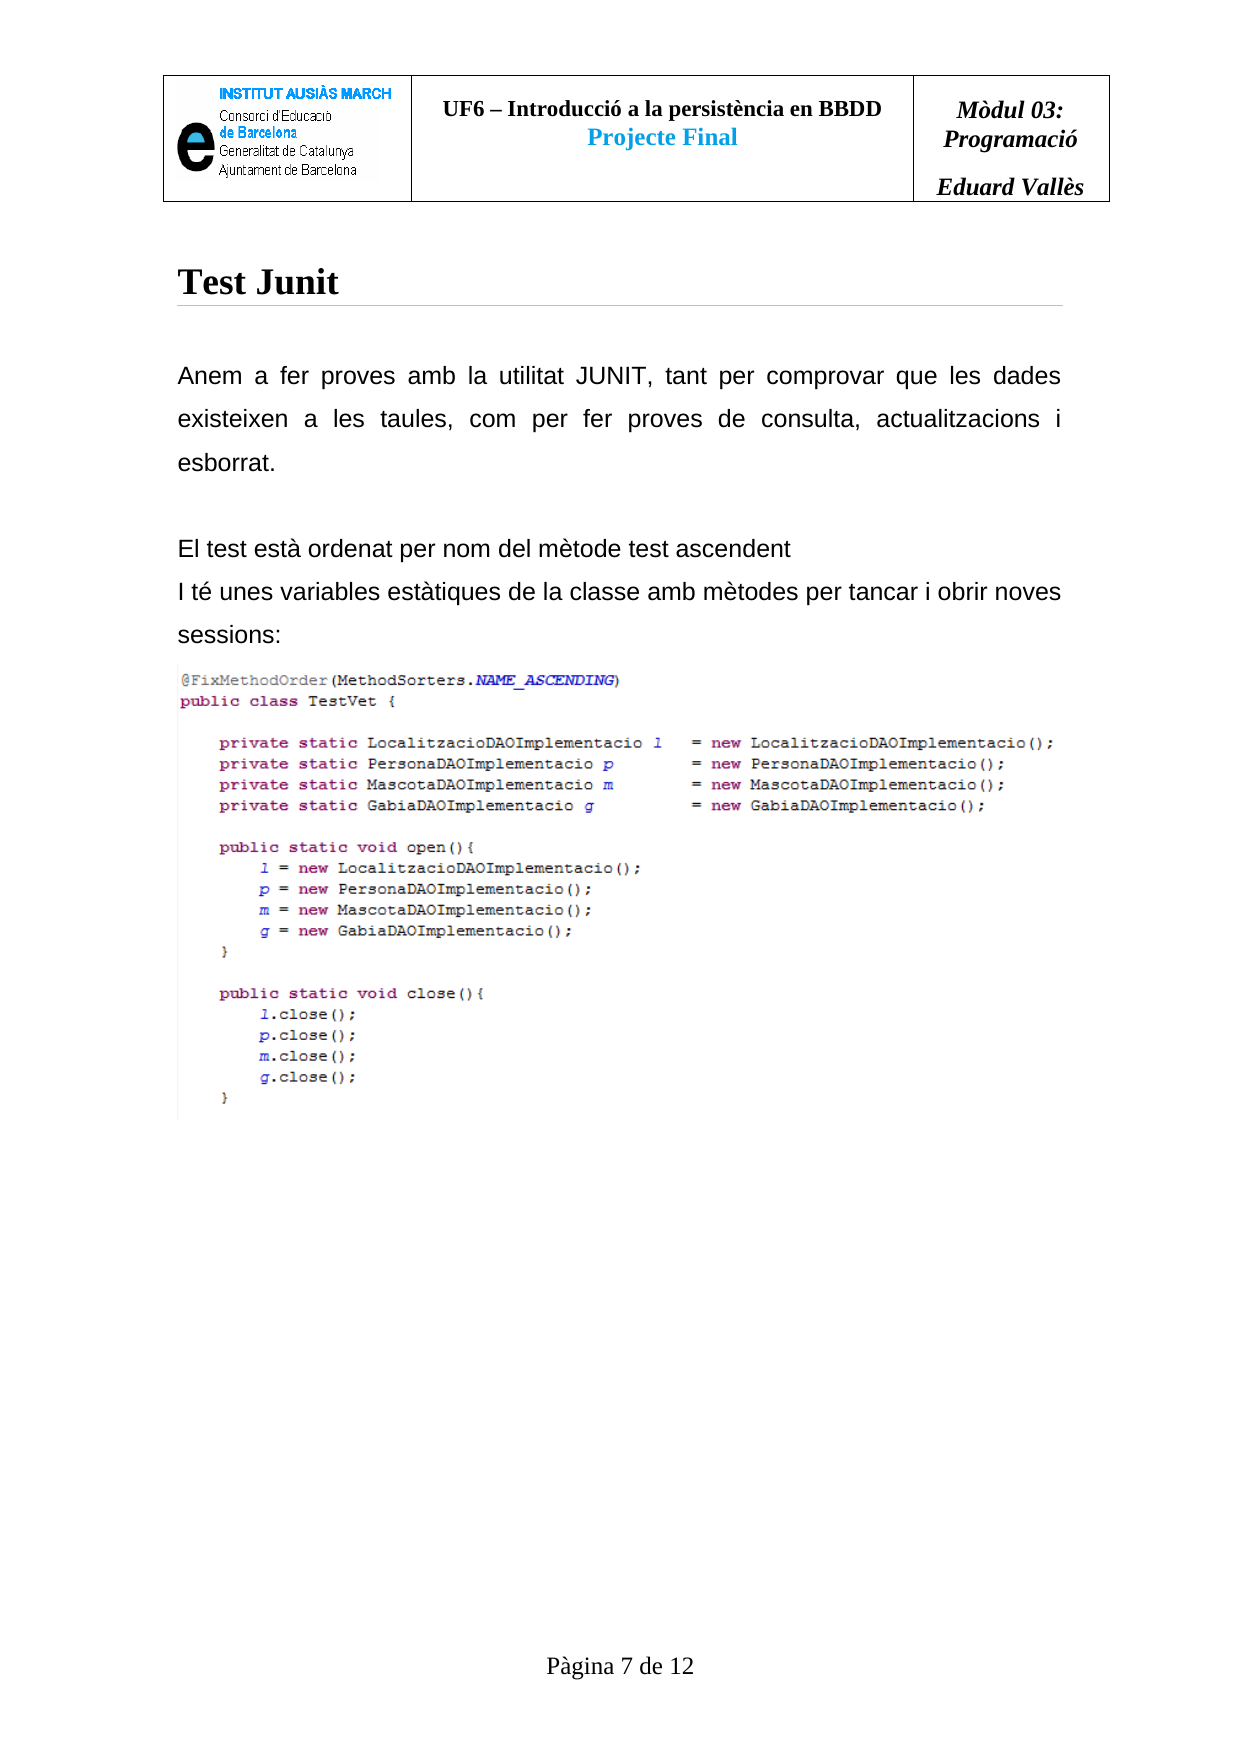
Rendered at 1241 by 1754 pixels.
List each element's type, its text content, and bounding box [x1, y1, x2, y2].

text Anem a fer proves amb la utilitat JUNIT, tant per comprovar que les dades existeixen a les taules, com per fer proves de consulta, actualitzacions i esborrat. [177, 361, 1063, 476]
text I té unes variables estàtiques de la classe amb mètodes per tancar i obrir noves sessions: [177, 577, 1063, 649]
subtitle Test Junit [177, 259, 1063, 305]
picture [177, 663, 1063, 1121]
picture [176, 77, 398, 186]
text El test està ordenat per nom del mètode test ascendent [177, 534, 1063, 563]
